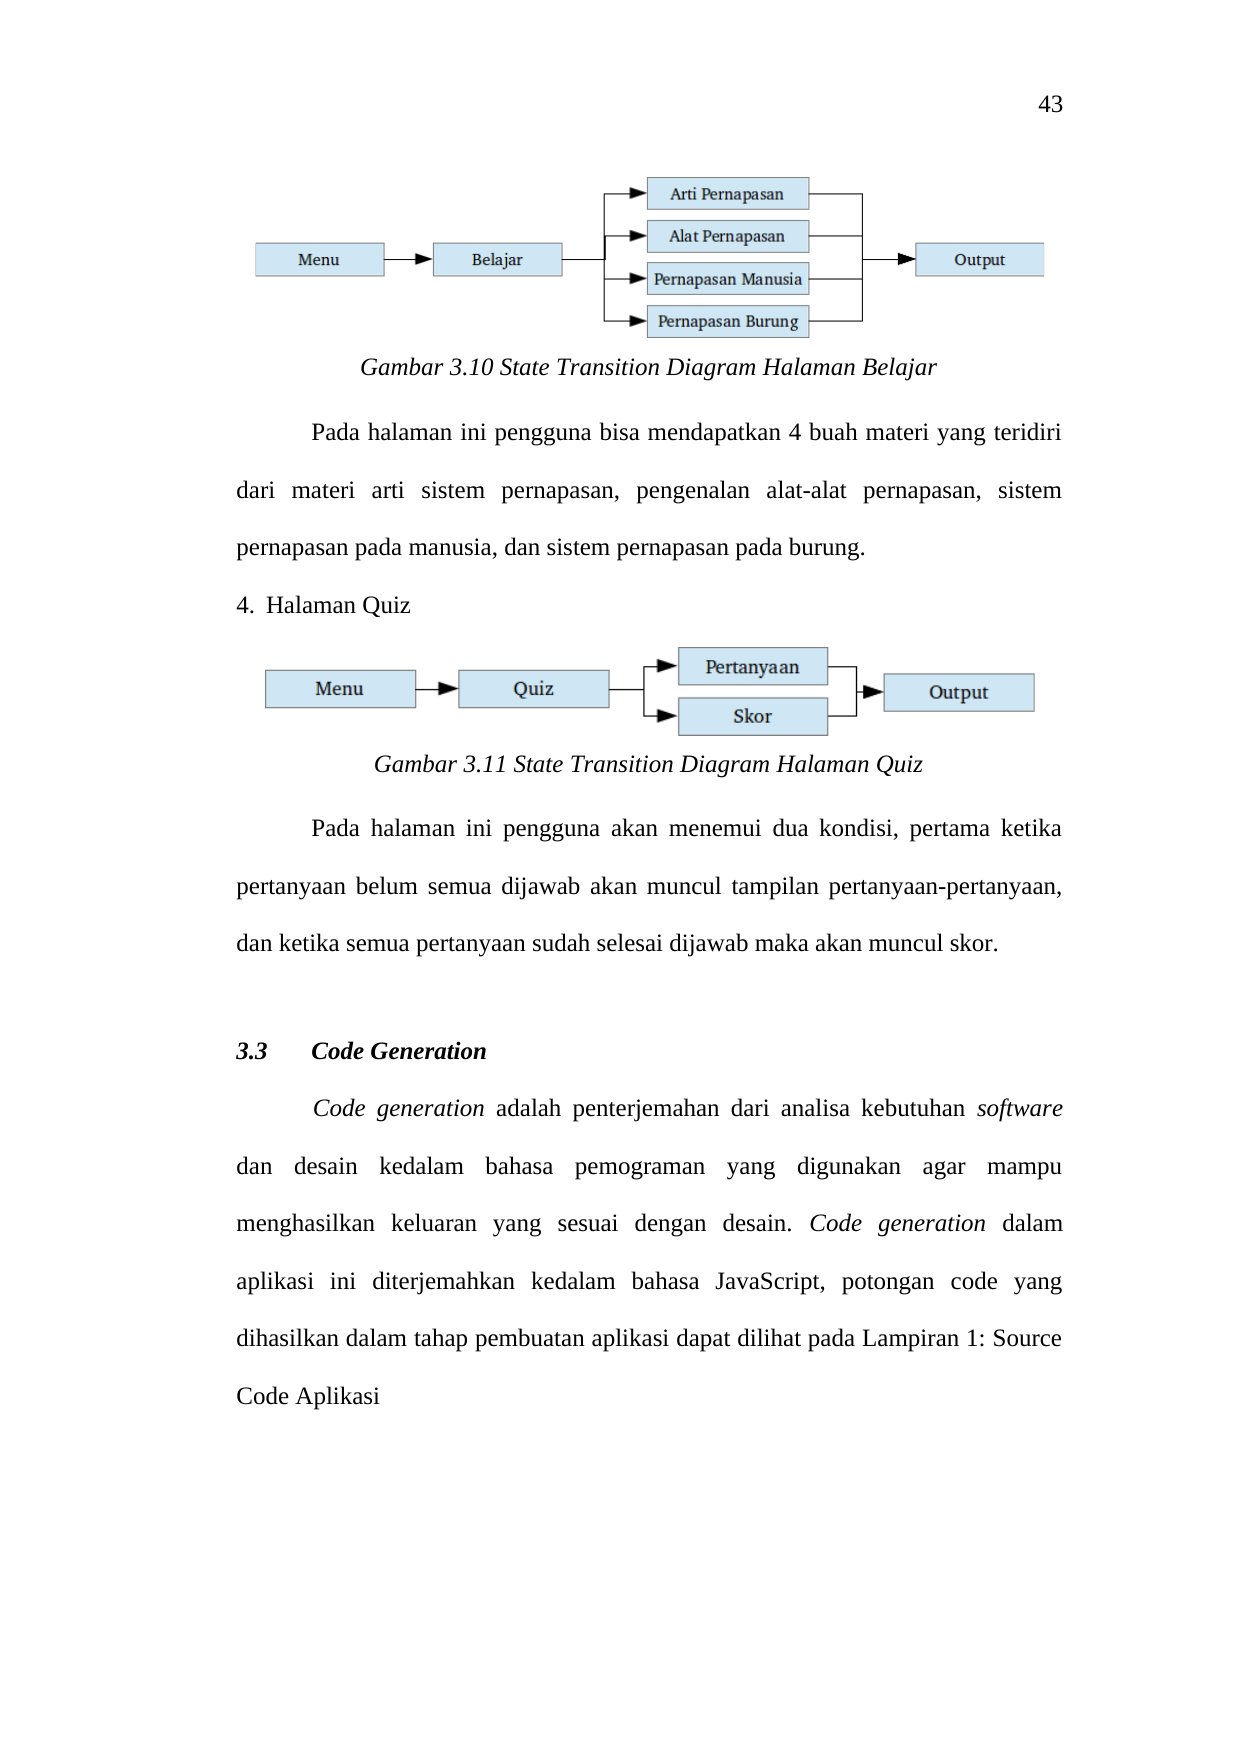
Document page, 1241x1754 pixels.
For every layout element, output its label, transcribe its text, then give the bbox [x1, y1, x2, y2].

text Code generation adalah penterjemahan dari analisa kebutuhan software dan desain kedalam bahasa pemograman yang digunakan agar mampu menghasilkan keluaran yang sesuai dengan desain. Code generation dalam aplikasi ini diterjemahkan kedalam bahasa JavaScript, potongan code yang dihasilkan dalam tahap pembuatan aplikasi dapat dilihat pada Lampiran 1: Source Code Aplikasi [236, 1093, 1063, 1410]
list Halaman Quiz [236, 590, 1063, 618]
text Gambar 3.10 State Transition Diagram Halaman Belajar [255, 338, 1044, 381]
text Pada halaman ini pengguna akan menemui dua kondisi, pertama ketika pertanyaan belum semua dijawab akan muncul tampilan pertanyaan-pertanyaan, dan ketika semua pertanyaan sudah selesai dijawab maka akan muncul skor. [236, 647, 1063, 957]
picture [255, 177, 1045, 338]
text Gambar 3.11 State Transition Diagram Halaman Quiz [265, 736, 1034, 778]
picture [265, 647, 1035, 736]
text Pada halaman ini pengguna bisa mendapatkan 4 buah materi yang teridiri dari materi arti sistem pernapasan, pengenalan alat-alat pernapasan, sistem pernapasan pada manusia, dan sistem pernapasan pada burung. [236, 177, 1063, 561]
subtitle Code Generation [236, 1036, 1063, 1065]
